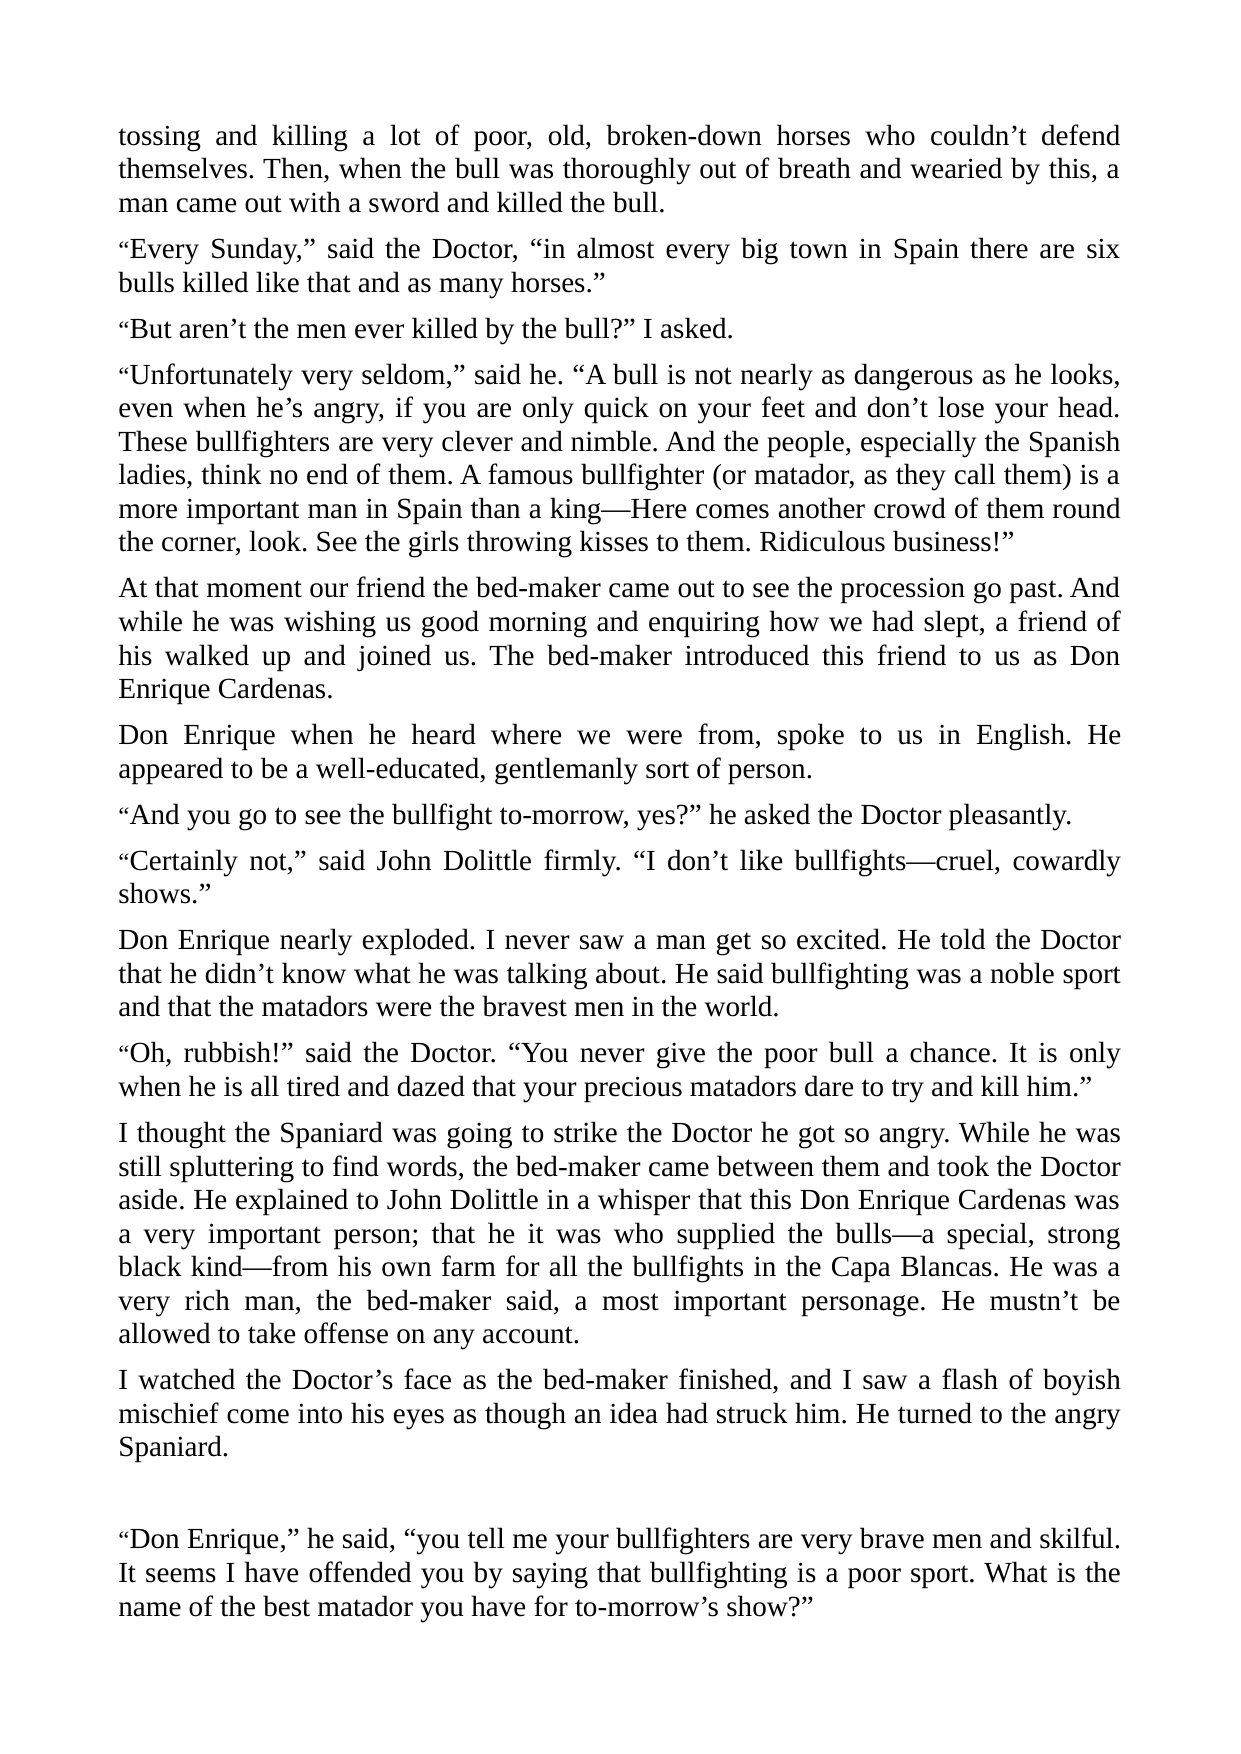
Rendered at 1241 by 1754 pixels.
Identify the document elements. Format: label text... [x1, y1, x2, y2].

text At that moment our friend the bed-maker came out to see the procession go past. And while he was wishing us good morning and enquiring how we had slept, a friend of his walked up and joined us. The bed-maker introduced this friend to us as Don Enrique Cardenas. [118, 571, 1122, 705]
text tossing and killing a lot of poor, old, broken-down horses who couldn’t defend themselves. Then, when the bull was thoroughly out of breath and wearied by this, a man came out with a sword and killed the bull. [118, 118, 1122, 219]
text I watched the Doctor’s face as the bed-maker finished, and I saw a flash of boyish mischief come into his eyes as though an idea had struck him. He turned to the angry Spaniard. [118, 1362, 1122, 1463]
text “And you go to see the bullfight to-morrow, yes?” he asked the Doctor pleasantly. [118, 797, 1122, 830]
text “Every Sunday,” said the Doctor, “in almost every big town in Spain there are six bulls killed like that and as many horses.” [118, 231, 1122, 298]
text Don Enrique when he heard where we were from, spoke to us in English. He appeared to be a well-educated, gentlemanly sort of person. [118, 717, 1122, 784]
text “But aren’t the men ever killed by the bull?” I asked. [118, 311, 1122, 344]
text Don Enrique nearly exploded. I never saw a man get so excited. He told the Doctor that he didn’t know what he was talking about. He said bullfighting was a noble sport and that the matadors were the bravest men in the world. [118, 922, 1122, 1023]
text “Don Enrique,” he said, “you tell me your bullfighters are very brave men and skilful. It seems I have offended you by saying that bullfighting is a poor sport. What is the name of the best matador you have for to-morrow’s show?” [118, 1522, 1122, 1622]
text I thought the Spaniard was going to strike the Doctor he got so angry. While he was still spluttering to find words, the bed-maker came between them and took the Doctor aside. He explained to John Dolittle in a whisper that this Don Enrique Cardenas was a very important person; that he it was who supplied the bulls—a special, strong black kind—from his own farm for all the bullfights in the Capa Blancas. He was a very rich man, the bed-maker said, a most important personage. He mustn’t be allowed to take offense on any account. [118, 1115, 1122, 1350]
text “Oh, rubbish!” said the Doctor. “You never give the poor bull a chance. It is only when he is all tired and dazed that your precious matadors dare to try and kill him.” [118, 1036, 1122, 1103]
text “Unfortunately very seldom,” said he. “A bull is not nearly as dangerous as he looks, even when he’s angry, if you are only quick on your feet and don’t lose your head. These bullfighters are very clever and nimble. And the people, especially the Spanish ladies, think no end of them. A famous bullfighter (or matador, as they call them) is a more important man in Spain than a king—Here comes another crowd of them round the corner, look. See the girls throwing kisses to them. Ridiculous business!” [118, 357, 1122, 558]
text “Certainly not,” said John Dolittle firmly. “I don’t like bullfights—cruel, cowardly shows.” [118, 843, 1122, 910]
